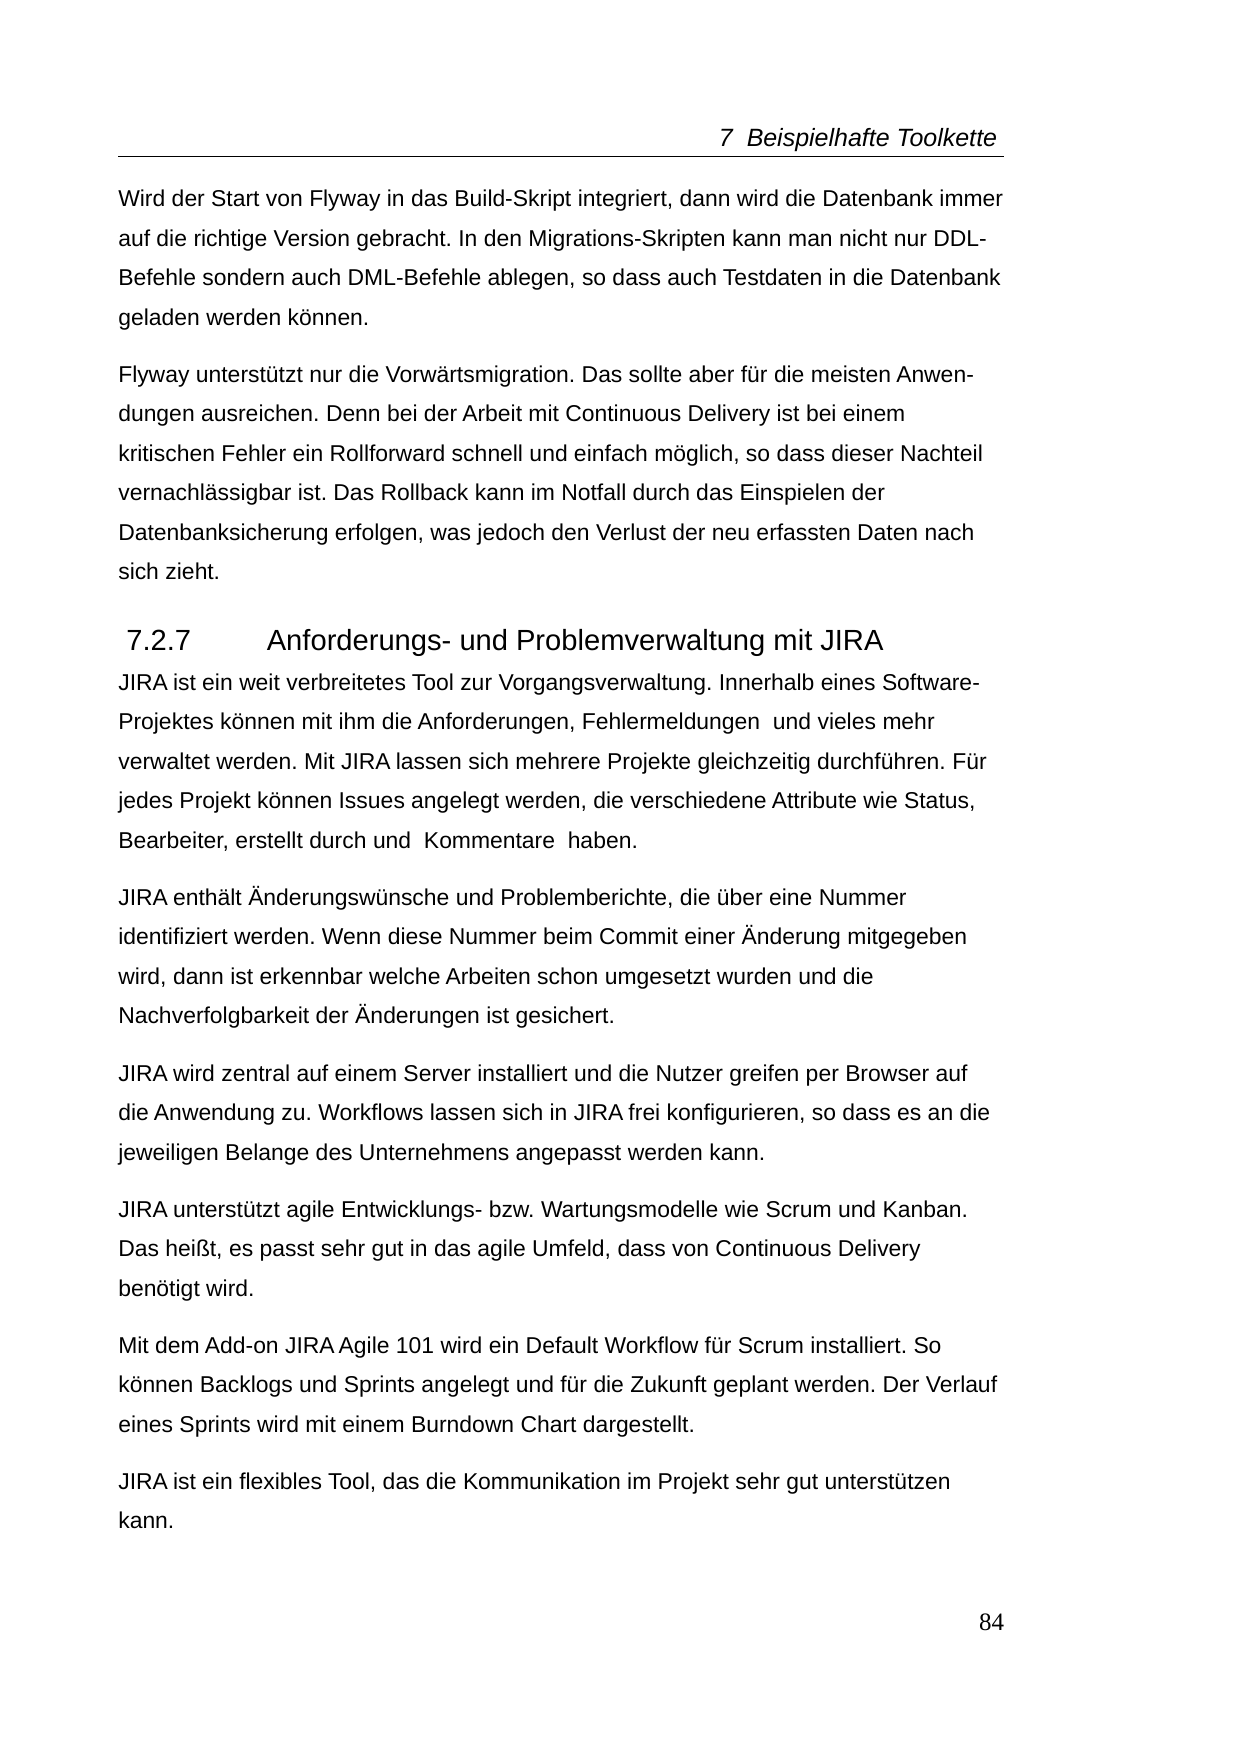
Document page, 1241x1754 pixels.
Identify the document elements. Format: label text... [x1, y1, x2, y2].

subtitle Anforderungs- und Problemverwaltung mit JIRA [118, 623, 1004, 656]
text JIRA wird zentral auf einem Server installiert und die Nutzer greifen per Browser auf die Anwendung zu. Workflows lassen sich in JIRA frei konfigurieren, so dass es an die jeweiligen Belange des Unternehmens angepasst werden kann. [118, 1059, 1004, 1165]
text Mit dem Add-on JIRA Agile 101 wird ein Default Workflow für Scrum installiert. So können Backlogs und Sprints angelegt und für die Zukunft geplant werden. Der Verlauf eines Sprints wird mit einem Burndown Chart dargestellt. [118, 1332, 1004, 1437]
text JIRA ist ein flexibles Tool, das die Kommunikation im Projekt sehr gut unterstützen kann. [118, 1468, 1004, 1534]
text JIRA enthält Änderungswünsche und Problemberichte, die über eine Nummer identifiziert werden. Wenn diese Nummer beim Commit einer Änderung mitgegeben wird, dann ist erkennbar welche Arbeiten schon umgesetzt wurden und die Nachverfolgbarkeit der Änderungen ist gesichert. [118, 884, 1004, 1029]
text JIRA ist ein weit verbreitetes Tool zur Vorgangsverwaltung. Innerhalb eines Software-Projektes können mit ihm die Anforderungen, Fehlermeldungen und vieles mehr verwaltet werden. Mit JIRA lassen sich mehrere Projekte gleichzeitig durchführen. Für jedes Projekt können Issues angelegt werden, die verschiedene Attribute wie Status, Bearbeiter, erstellt durch und Kommentare haben. [118, 669, 1004, 853]
text Wird der Start von Flyway in das Build-Skript integriert, dann wird die Datenbank immer auf die richtige Version gebracht. In den Migrations-Skripten kann man nicht nur DDL-Befehle sondern auch DML-Befehle ablegen, so dass auch Testdaten in die Datenbank geladen werden können. [118, 185, 1004, 330]
text Flyway unterstützt nur die Vorwärtsmigration. Das sollte aber für die meisten Anwen-dungen ausreichen. Denn bei der Arbeit mit Continuous Delivery ist bei einem kritischen Fehler ein Rollforward schnell und einfach möglich, so dass dieser Nachteil vernachlässigbar ist. Das Rollback kann im Notfall durch das Einspielen der Datenbanksicherung erfolgen, was jedoch den Verlust der neu erfassten Daten nach sich zieht. [118, 361, 1004, 584]
text JIRA unterstützt agile Entwicklungs- bzw. Wartungsmodelle wie Scrum und Kanban. Das heißt, es passt sehr gut in das agile Umfeld, dass von Continuous Delivery benötigt wird. [118, 1196, 1004, 1301]
